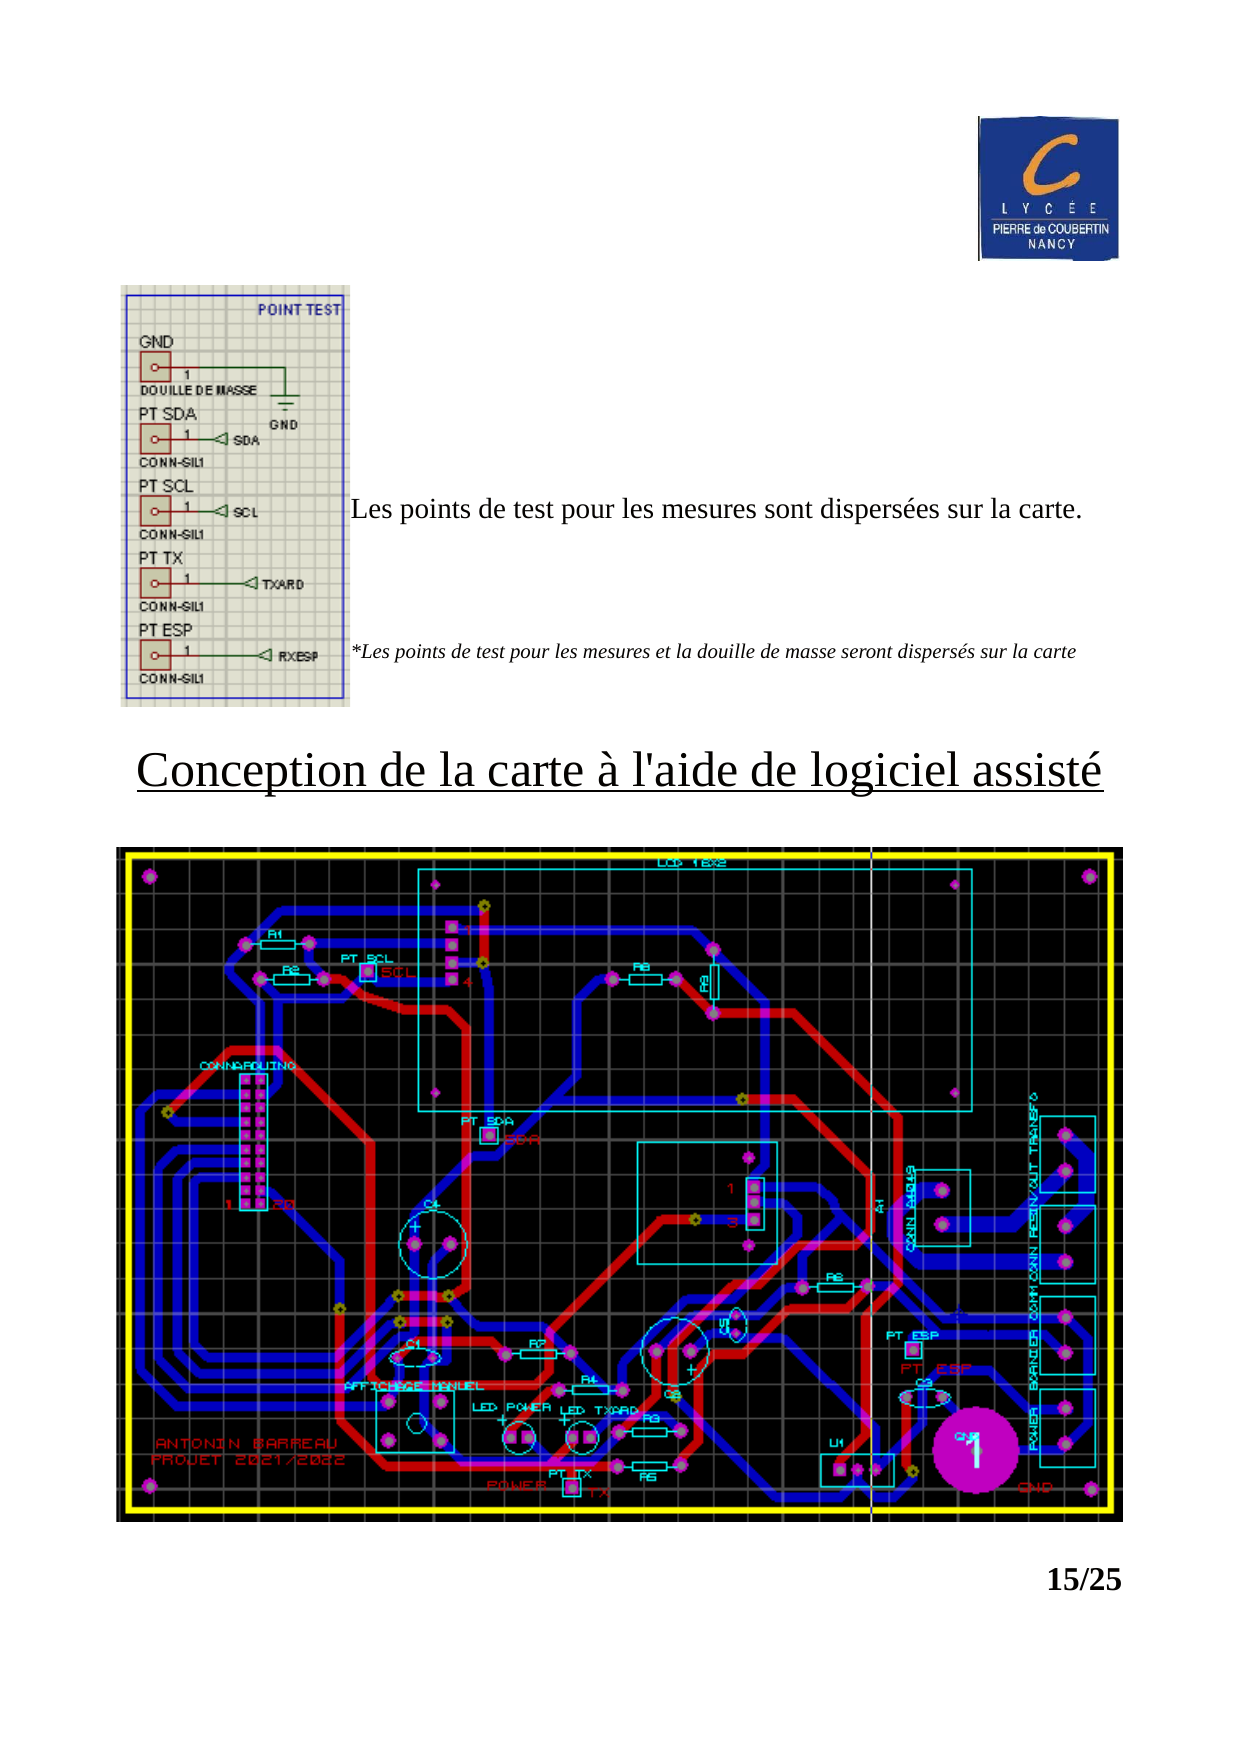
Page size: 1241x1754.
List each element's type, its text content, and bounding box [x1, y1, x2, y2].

text *Les points de test pour les mesures et la douille de masse seront dispersés sur la carte [351, 639, 1122, 663]
picture [975, 116, 1120, 261]
text Les points de test pour les mesures sont dispersées sur la carte. [351, 491, 1122, 524]
picture [120, 285, 351, 707]
picture [116, 847, 1123, 1522]
text Conception de la carte à l'aide de logiciel assisté [118, 740, 1122, 797]
text 15/25 [118, 1560, 1122, 1598]
